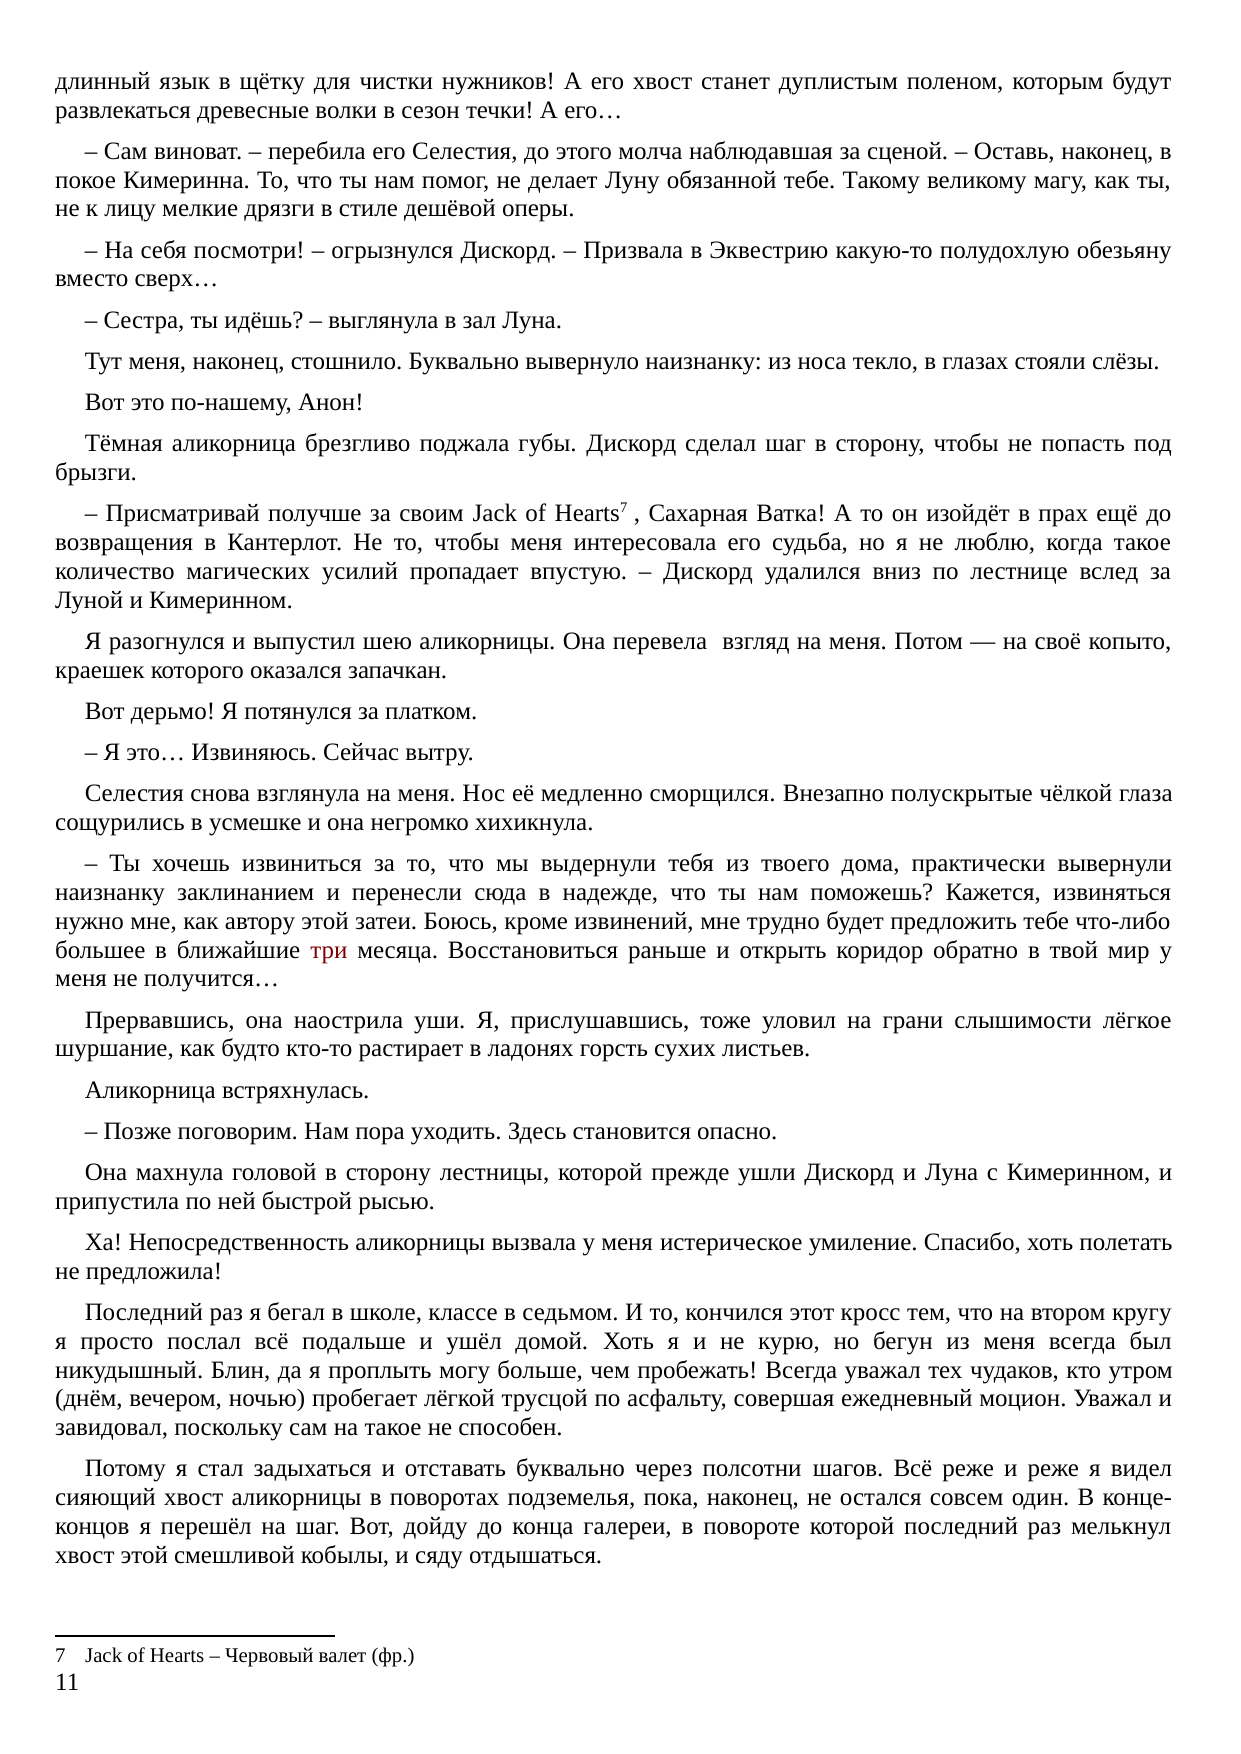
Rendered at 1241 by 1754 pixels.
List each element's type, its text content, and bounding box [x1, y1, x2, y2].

text Аликорница встряхнулась. [55, 1075, 1173, 1103]
text Тёмная аликорница брезгливо поджала губы. Дискорд сделал шаг в сторону, чтобы не попасть под брызги. [55, 428, 1173, 486]
text Прервавшись, она наострила уши. Я, прислушавшись, тоже уловил на грани слышимости лёгкое шуршание, как будто кто-то растирает в ладонях горсть сухих листьев. [55, 1005, 1173, 1062]
text Ха! Непосредственность аликорницы вызвала у меня истерическое умиление. Спасибо, хоть полетать не предложила! [55, 1227, 1173, 1285]
text – На себя посмотри! – огрызнулся Дискорд. – Призвала в Эквестрию какую-то полудохлую обезьяну вместо сверх… [55, 235, 1173, 292]
text Вот дерьмо! Я потянулся за платком. [55, 696, 1173, 725]
text Jack of Hearts – Червовый валет (фр.) [55, 1642, 1173, 1667]
text – Я это… Извиняюсь. Сейчас вытру. [55, 737, 1173, 766]
text – Позже поговорим. Нам пора уходить. Здесь становится опасно. [55, 1116, 1173, 1145]
text Тут меня, наконец, стошнило. Буквально вывернуло наизнанку: из носа текло, в глазах стояли слёзы. [55, 346, 1173, 375]
text Вот это по-нашему, Анон! [55, 387, 1173, 416]
text длинный язык в щётку для чистки нужников! А его хвост станет дуплистым поленом, которым будут развлекаться древесные волки в сезон течки! А его… [55, 66, 1173, 123]
text – Сам виноват. – перебила его Селестия, до этого молча наблюдавшая за сценой. – Оставь, наконец, в покое Кимеринна. То, что ты нам помог, не делает Луну обязанной тебе. Такому великому магу, как ты, не к лицу мелкие дрязги в стиле дешёвой оперы. [55, 136, 1173, 222]
text Селестия снова взглянула на меня. Нос её медленно сморщился. Внезапно полускрытые чёлкой глаза сощурились в усмешке и она негромко хихикнула. [55, 778, 1173, 836]
text Последний раз я бегал в школе, классе в седьмом. И то, кончился этот кросс тем, что на втором кругу я просто послал всё подальше и ушёл домой. Хоть я и не курю, но бегун из меня всегда был никудышный. Блин, да я проплыть могу больше, чем пробежать! Всегда уважал тех чудаков, кто утром (днём, вечером, ночью) пробегает лёгкой трусцой по асфальту, совершая ежедневный моцион. Уважал и завидовал, поскольку сам на такое не способен. [55, 1297, 1173, 1441]
text – Сестра, ты идёшь? – выглянула в зал Луна. [55, 305, 1173, 333]
text Потому я стал задыхаться и отставать буквально через полсотни шагов. Всё реже и реже я видел сияющий хвост аликорницы в поворотах подземелья, пока, наконец, не остался совсем один. В конце-концов я перешёл на шаг. Вот, дойду до конца галереи, в повороте которой последний раз мелькнул хвост этой смешливой кобылы, и сяду отдышаться. [55, 1453, 1173, 1568]
text Я разогнулся и выпустил шею аликорницы. Она перевела взгляд на меня. Потом — на своё копыто, краешек которого оказался запачкан. [55, 626, 1173, 683]
text – Присматривай получше за своим Jack of Hearts , Сахарная Ватка! А то он изойдёт в прах ещё до возвращения в Кантерлот. Не то, чтобы меня интересовала его судьба, но я не люблю, когда такое количество магических усилий пропадает впустую. – Дискорд удалился вниз по лестнице вслед за Луной и Кимеринном. [55, 498, 1173, 613]
text Она махнула головой в сторону лестницы, которой прежде ушли Дискорд и Луна с Кимеринном, и припустила по ней быстрой рысью. [55, 1157, 1173, 1215]
text – Ты хочешь извиниться за то, что мы выдернули тебя из твоего дома, практически вывернули наизнанку заклинанием и перенесли сюда в надежде, что ты нам поможешь? Кажется, извиняться нужно мне, как автору этой затеи. Боюсь, кроме извинений, мне трудно будет предложить тебе что-либо большее в ближайшие три месяца. Восстановиться раньше и открыть коридор обратно в твой мир у меня не получится… [55, 848, 1173, 992]
